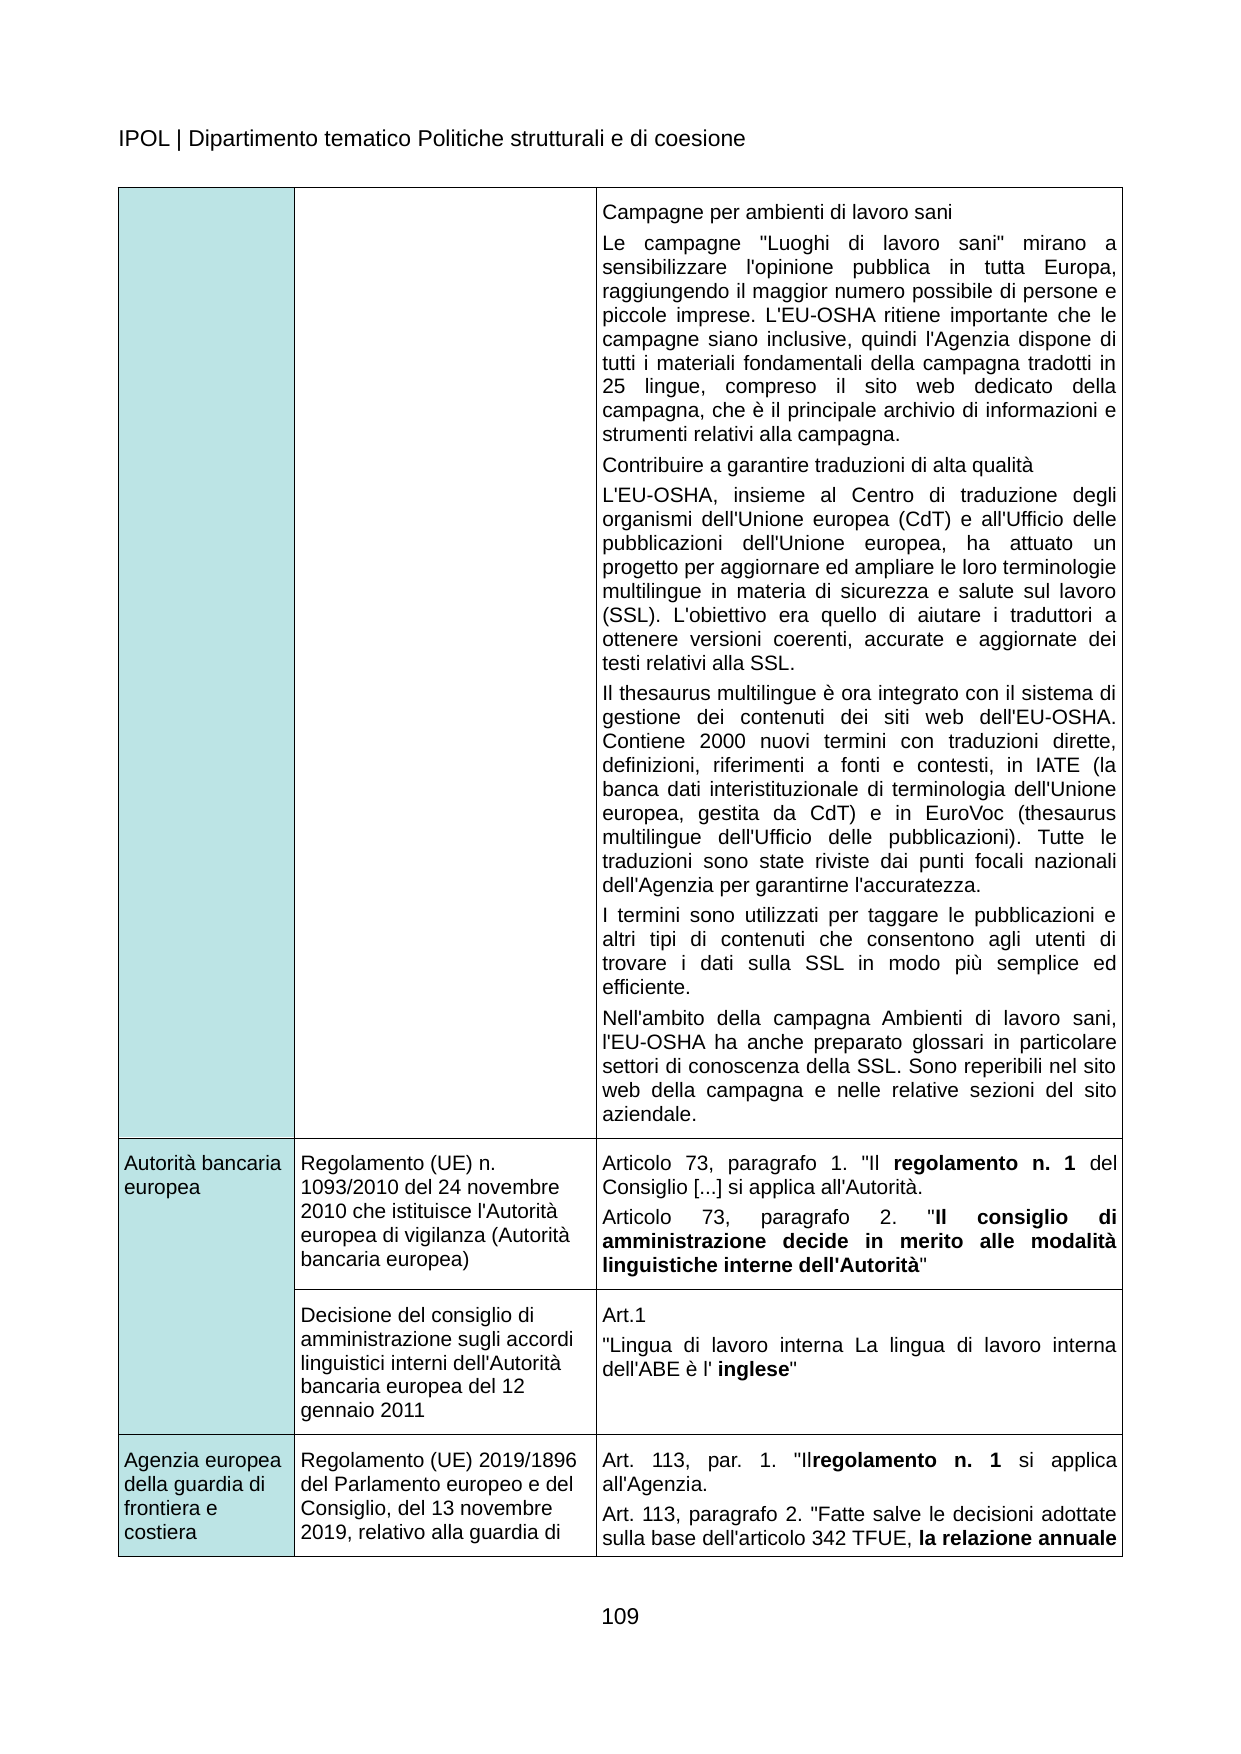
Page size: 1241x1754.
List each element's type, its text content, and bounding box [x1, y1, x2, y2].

table_cell Art.1 "Lingua di lavoro interna La lingua di lavoro interna dell'ABE è l' inglese" [597, 1290, 1122, 1434]
table_cell Agenzia europea della guardia di frontiera e costiera [119, 1435, 294, 1556]
table_cell Articolo 73, paragrafo 1. "Il regolamento n. 1 del Consiglio [...] si applica all'Autorità. Articolo 73, paragrafo 2. "Il consiglio di amministrazione decide in merito alle modalità linguistiche interne dell'Autorità" [597, 1139, 1122, 1289]
table_cell Art. 113, par. 1. "Ilregolamento n. 1 si applica all'Agenzia. Art. 113, paragrafo 2. "Fatte salve le decisioni adottate sulla base dell'articolo 342 TFUE, la relazione annuale [597, 1435, 1122, 1556]
table_cell Campagne per ambienti di lavoro sani Le campagne "Luoghi di lavoro sani" mirano a sensibilizzare l'opinione pubblica in tutta Europa, raggiungendo il maggior numero possibile di persone e piccole imprese. L'EU-OSHA ritiene importante che le campagne siano inclusive, quindi l'Agenzia dispone di tutti i materiali fondamentali della campagna tradotti in 25 lingue, compreso il sito web dedicato della campagna, che è il principale archivio di informazioni e strumenti relativi alla campagna. Contribuire a garantire traduzioni di alta qualità L'EU-OSHA, insieme al Centro di traduzione degli organismi dell'Unione europea (CdT) e all'Ufficio delle pubblicazioni dell'Unione europea, ha attuato un progetto per aggiornare ed ampliare le loro terminologie multilingue in materia di sicurezza e salute sul lavoro (SSL). L'obiettivo era quello di aiutare i traduttori a ottenere versioni coerenti, accurate e aggiornate dei testi relativi alla SSL. Il thesaurus multilingue è ora integrato con il sistema di gestione dei contenuti dei siti web dell'EU-OSHA. Contiene 2000 nuovi termini con traduzioni dirette, definizioni, riferimenti a fonti e contesti, in IATE (la banca dati interistituzionale di terminologia dell'Unione europea, gestita da CdT) e in EuroVoc (thesaurus multilingue dell'Ufficio delle pubblicazioni). Tutte le traduzioni sono state riviste dai punti focali nazionali dell'Agenzia per garantirne l'accuratezza. I termini sono utilizzati per taggare le pubblicazioni e altri tipi di contenuti che consentono agli utenti di trovare i dati sulla SSL in modo più semplice ed efficiente. Nell'ambito della campagna Ambienti di lavoro sani, l'EU-OSHA ha anche preparato glossari in particolare settori di conoscenza della SSL. Sono reperibili nel sito web della campagna e nelle relative sezioni del sito aziendale. [597, 188, 1122, 1137]
table_cell Decisione del consiglio di amministrazione sugli accordi linguistici interni dell'Autorità bancaria europea del 12 gennaio 2011 [295, 1290, 596, 1434]
table_cell [295, 188, 596, 1137]
table_cell Regolamento (UE) 2019/1896 del Parlamento europeo e del Consiglio, del 13 novembre 2019, relativo alla guardia di [295, 1435, 596, 1556]
table_cell Regolamento (UE) n. 1093/2010 del 24 novembre 2010 che istituisce l'Autorità europea di vigilanza (Autorità bancaria europea) [295, 1139, 596, 1289]
table_cell Autorità bancaria europea [119, 1139, 294, 1434]
